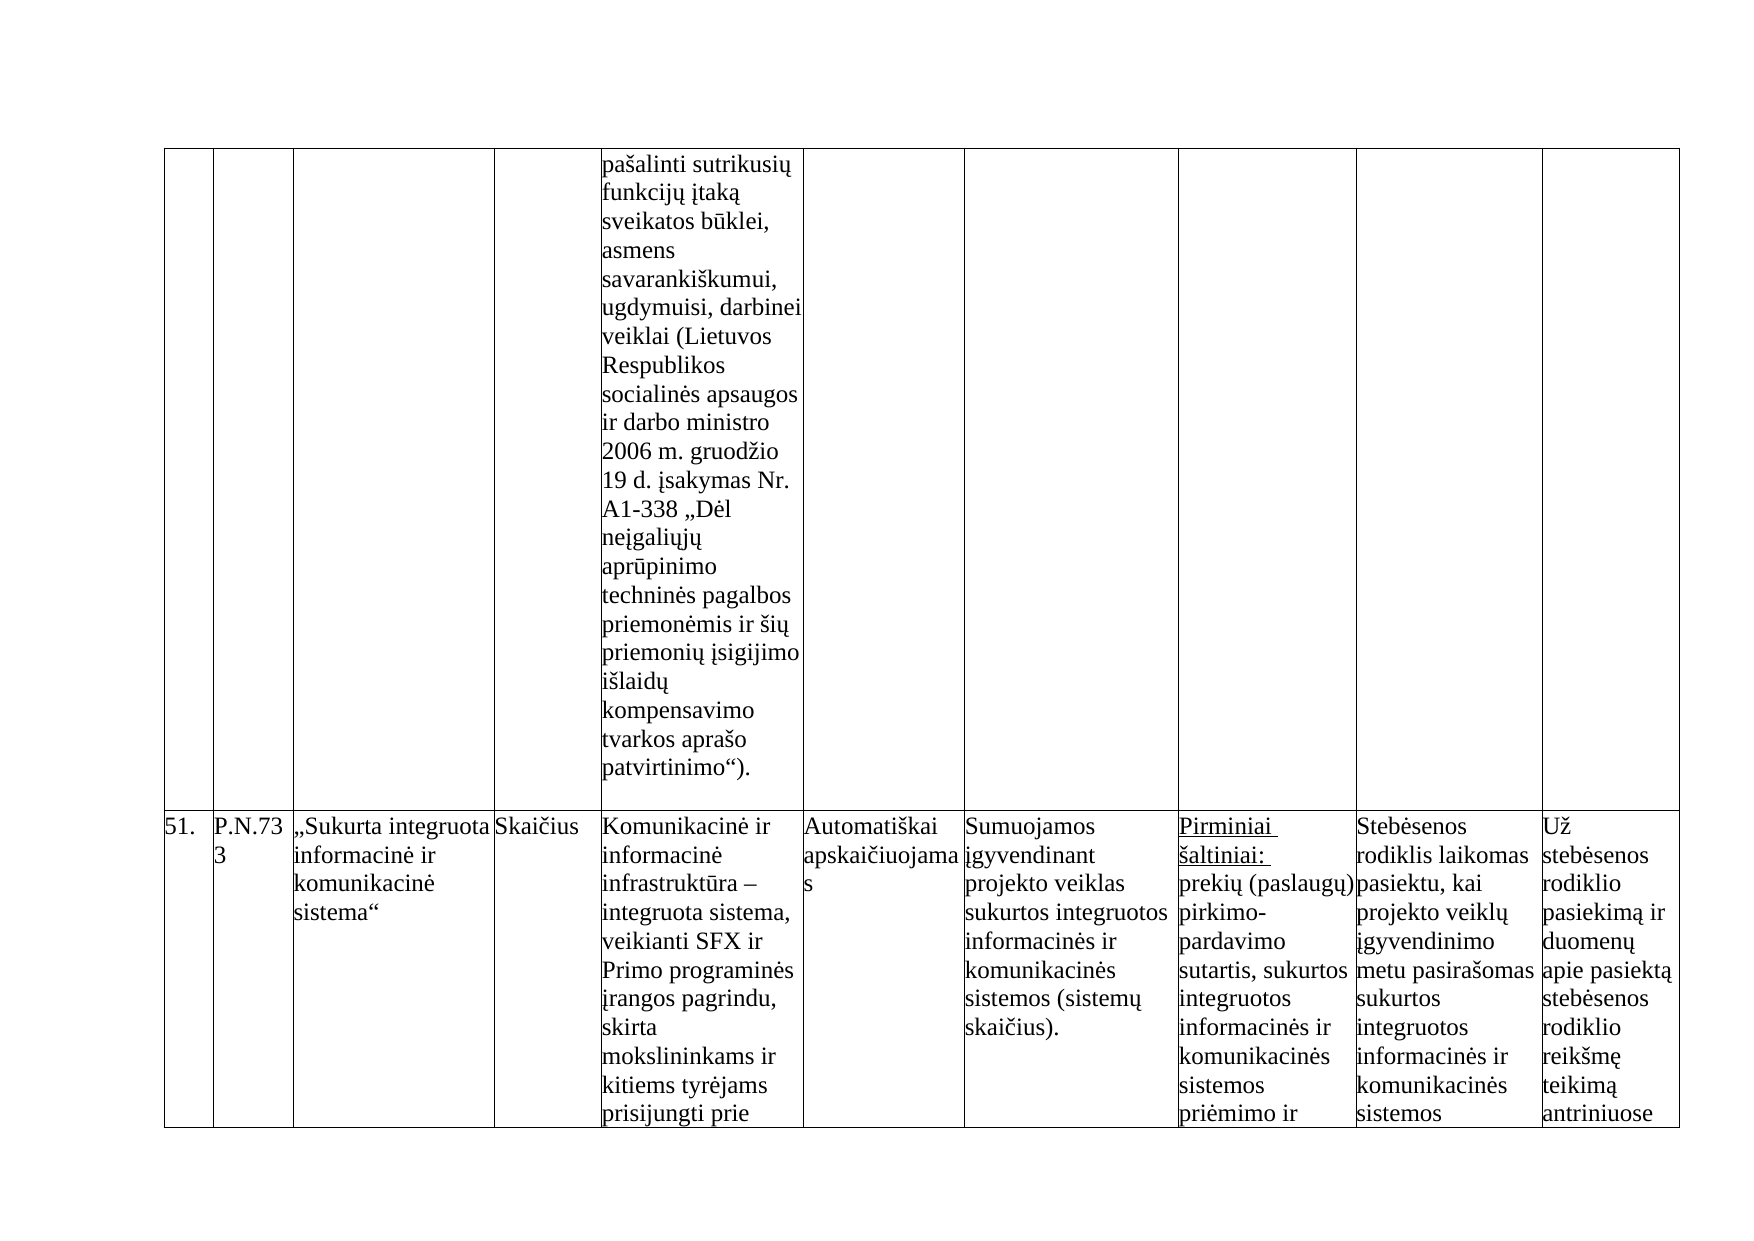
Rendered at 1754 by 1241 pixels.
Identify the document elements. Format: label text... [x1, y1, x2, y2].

table_cell P.N.733 [214, 811, 293, 1127]
table_cell [804, 149, 964, 810]
table_cell [1543, 149, 1679, 810]
table_cell Pirminiai šaltiniai: prekių (paslaugų) pirkimo-pardavimo sutartis, sukurtos integruotos informacinės ir komunikacinės sistemos priėmimo ir [1179, 811, 1356, 1127]
table_cell Už stebėsenos rodiklio pasiekimą ir duomenų apie pasiektą stebėsenos rodiklio reikšmę teikimą antriniuose [1543, 811, 1679, 1127]
table_cell Skaičius [495, 811, 601, 1127]
table_cell [1179, 149, 1356, 810]
table_cell Sumuojamos įgyvendinant projekto veiklas sukurtos integruotos informacinės ir komunikacinės sistemos (sistemų skaičius). [965, 811, 1178, 1127]
table_cell Stebėsenos rodiklis laikomas pasiektu, kai projekto veiklų įgyvendinimo metu pasirašomas sukurtos integruotos informacinės ir komunikacinės sistemos [1357, 811, 1542, 1127]
table_cell [214, 149, 293, 810]
table_cell [965, 149, 1178, 810]
table_cell pašalinti sutrikusių funkcijų įtaką sveikatos būklei, asmens savarankiškumui, ugdymuisi, darbinei veiklai (Lietuvos Respublikos socialinės apsaugos ir darbo ministro 2006 m. gruodžio 19 d. įsakymas Nr. A1-338 „Dėl neįgaliųjų aprūpinimo techninės pagalbos priemonėmis ir šių priemonių įsigijimo išlaidų kompensavimo tvarkos aprašo patvirtinimo“). [602, 149, 803, 810]
table_cell Automatiškai apskaičiuojamas [804, 811, 964, 1127]
table_cell „Sukurta integruota informacinė ir komunikacinė sistema“ [294, 811, 494, 1127]
table_cell [495, 149, 601, 810]
table_cell Komunikacinė ir informacinė infrastruktūra – integruota sistema, veikianti SFX ir Primo programinės įrangos pagrindu, skirta mokslininkams ir kitiems tyrėjams prisijungti prie [602, 811, 803, 1127]
table_cell [1357, 149, 1542, 810]
table_cell [165, 149, 213, 810]
table_cell [294, 149, 494, 810]
table_cell 51. [165, 811, 213, 1127]
